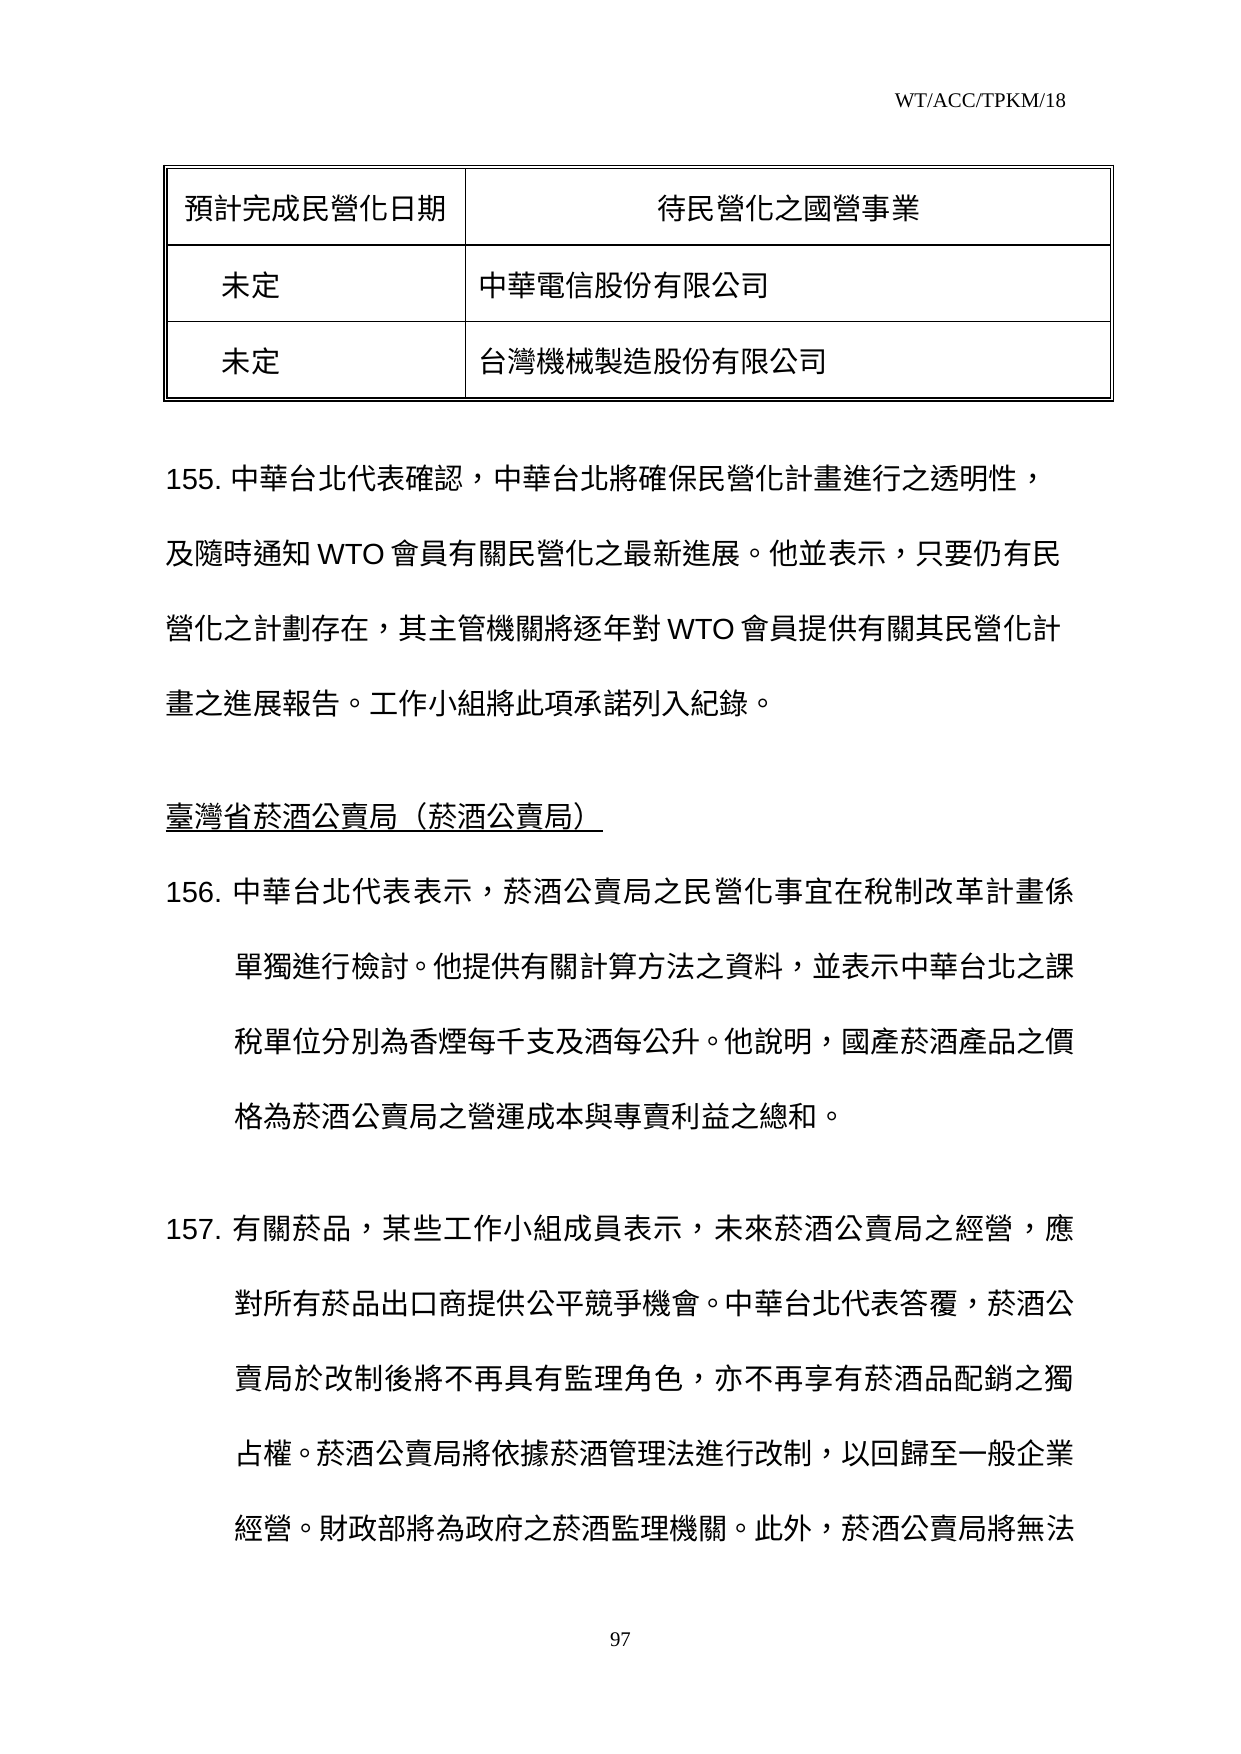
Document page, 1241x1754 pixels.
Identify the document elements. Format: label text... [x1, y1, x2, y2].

text 臺灣省菸酒公賣局（菸酒公賣局） [165, 777, 1075, 852]
table_header 預計完成民營化日期 [168, 169, 465, 244]
table_cell 台灣機械製造股份有限公司 [466, 322, 1110, 397]
text 157. 有關菸品，某些工作小組成員表示，未來菸酒公賣局之經營，應對所有菸品出口商提供公平競爭機會。中華台北代表答覆，菸酒公賣局於改制後將不再具有監理角色，亦不再享有菸酒品配銷之獨占權。菸酒公賣局將依據菸酒管理法進行改制，以回歸至一般企業經營。財政部將為政府之菸酒監理機關。此外，菸酒公賣局將無法 [165, 1189, 1075, 1564]
table_cell 未定 [168, 246, 465, 321]
table_cell 未定 [168, 322, 465, 397]
text 155. 中華台北代表確認，中華台北將確保民營化計畫進行之透明性，及隨時通知WTO會員有關民營化之最新進展。他並表示，只要仍有民營化之計劃存在，其主管機關將逐年對WTO會員提供有關其民營化計畫之進展報告。工作小組將此項承諾列入紀錄。 [165, 439, 1075, 739]
table_header 待民營化之國營事業 [466, 169, 1110, 244]
text 156. 中華台北代表表示，菸酒公賣局之民營化事宜在稅制改革計畫係單獨進行檢討。他提供有關計算方法之資料，並表示中華台北之課稅單位分別為香煙每千支及酒每公升。他說明，國產菸酒產品之價格為菸酒公賣局之營運成本與專賣利益之總和。 [165, 852, 1075, 1152]
table_cell 中華電信股份有限公司 [466, 246, 1110, 321]
